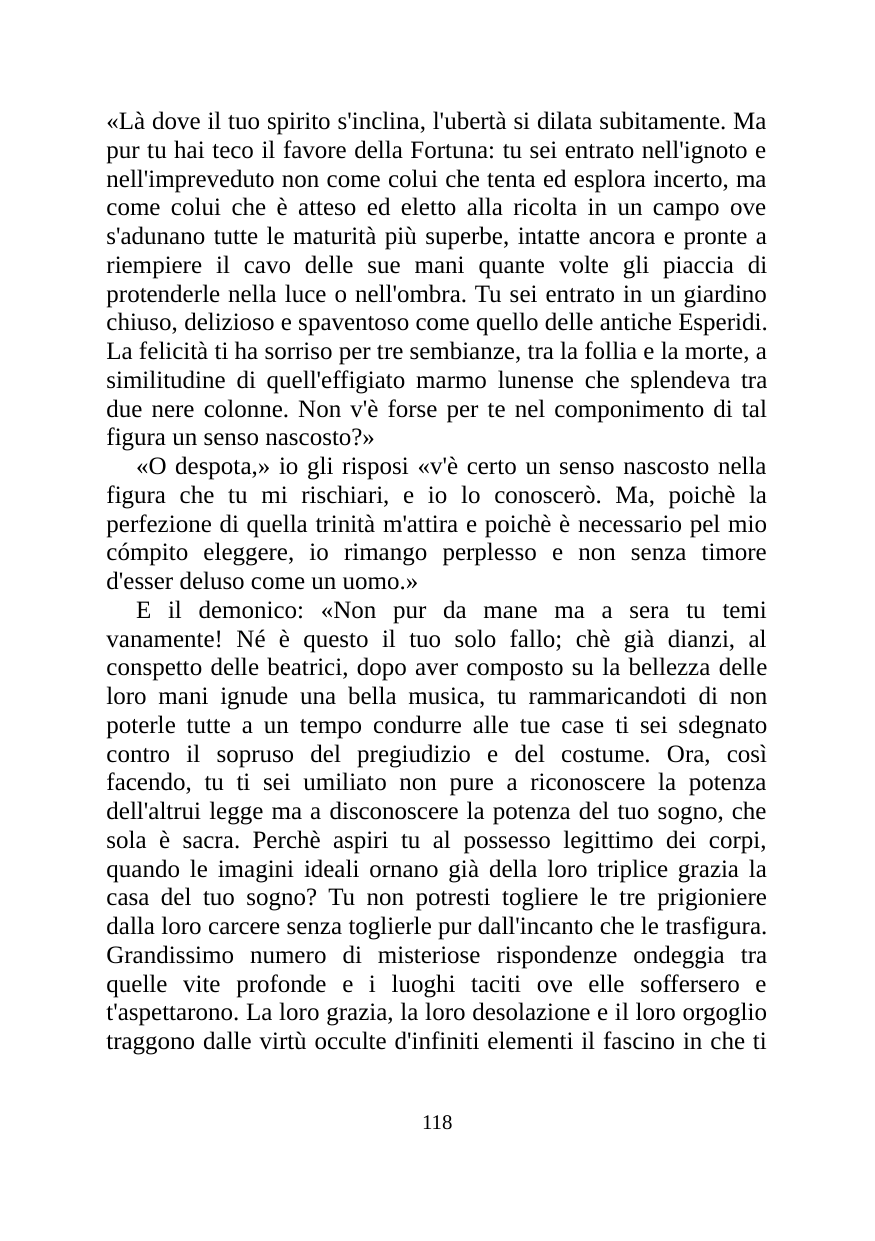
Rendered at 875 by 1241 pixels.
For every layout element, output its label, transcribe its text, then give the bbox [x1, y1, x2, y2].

text «O despota,» io gli risposi «v'è certo un senso nascosto nella figura che tu mi rischiari, e io lo conoscerò. Ma, poichè la perfezione di quella trinità m'attira e poichè è necessario pel mio cómpito eleggere, io rimango perplesso e non senza timore d'esser deluso come un uomo.» [106, 451, 768, 595]
text E il demonico: «Non pur da mane ma a sera tu temi vanamente! Né è questo il tuo solo fallo; chè già dianzi, al conspetto delle beatrici, dopo aver composto su la bellezza delle loro mani ignude una bella musica, tu rammaricandoti di non poterle tutte a un tempo condurre alle tue case ti sei sdegnato contro il sopruso del pregiudizio e del costume. Ora, così facendo, tu ti sei umiliato non pure a riconoscere la potenza dell'altrui legge ma a disconoscere la potenza del tuo sogno, che sola è sacra. Perchè aspiri tu al possesso legittimo dei corpi, quando le imagini ideali ornano già della loro triplice grazia la casa del tuo sogno? Tu non potresti togliere le tre prigioniere dalla loro carcere senza toglierle pur dall'incanto che le trasfigura. Grandissimo numero di misteriose rispondenze ondeggia tra quelle vite profonde e i luoghi taciti ove elle soffersero e t'aspettarono. La loro grazia, la loro desolazione e il loro orgoglio traggono dalle virtù occulte d'infiniti elementi il fascino in che ti [106, 595, 768, 1055]
text «Là dove il tuo spirito s'inclina, l'ubertà si dilata subitamente. Ma pur tu hai teco il favore della Fortuna: tu sei entrato nell'ignoto e nell'impreveduto non come colui che tenta ed esplora incerto, ma come colui che è atteso ed eletto alla ricolta in un campo ove s'adunano tutte le maturità più superbe, intatte ancora e pronte a riempiere il cavo delle sue mani quante volte gli piaccia di protenderle nella luce o nell'ombra. Tu sei entrato in un giardino chiuso, delizioso e spaventoso come quello delle antiche Esperidi. La felicità ti ha sorriso per tre sembianze, tra la follia e la morte, a similitudine di quell'effigiato marmo lunense che splendeva tra due nere colonne. Non v'è forse per te nel componimento di tal figura un senso nascosto?» [106, 106, 768, 451]
